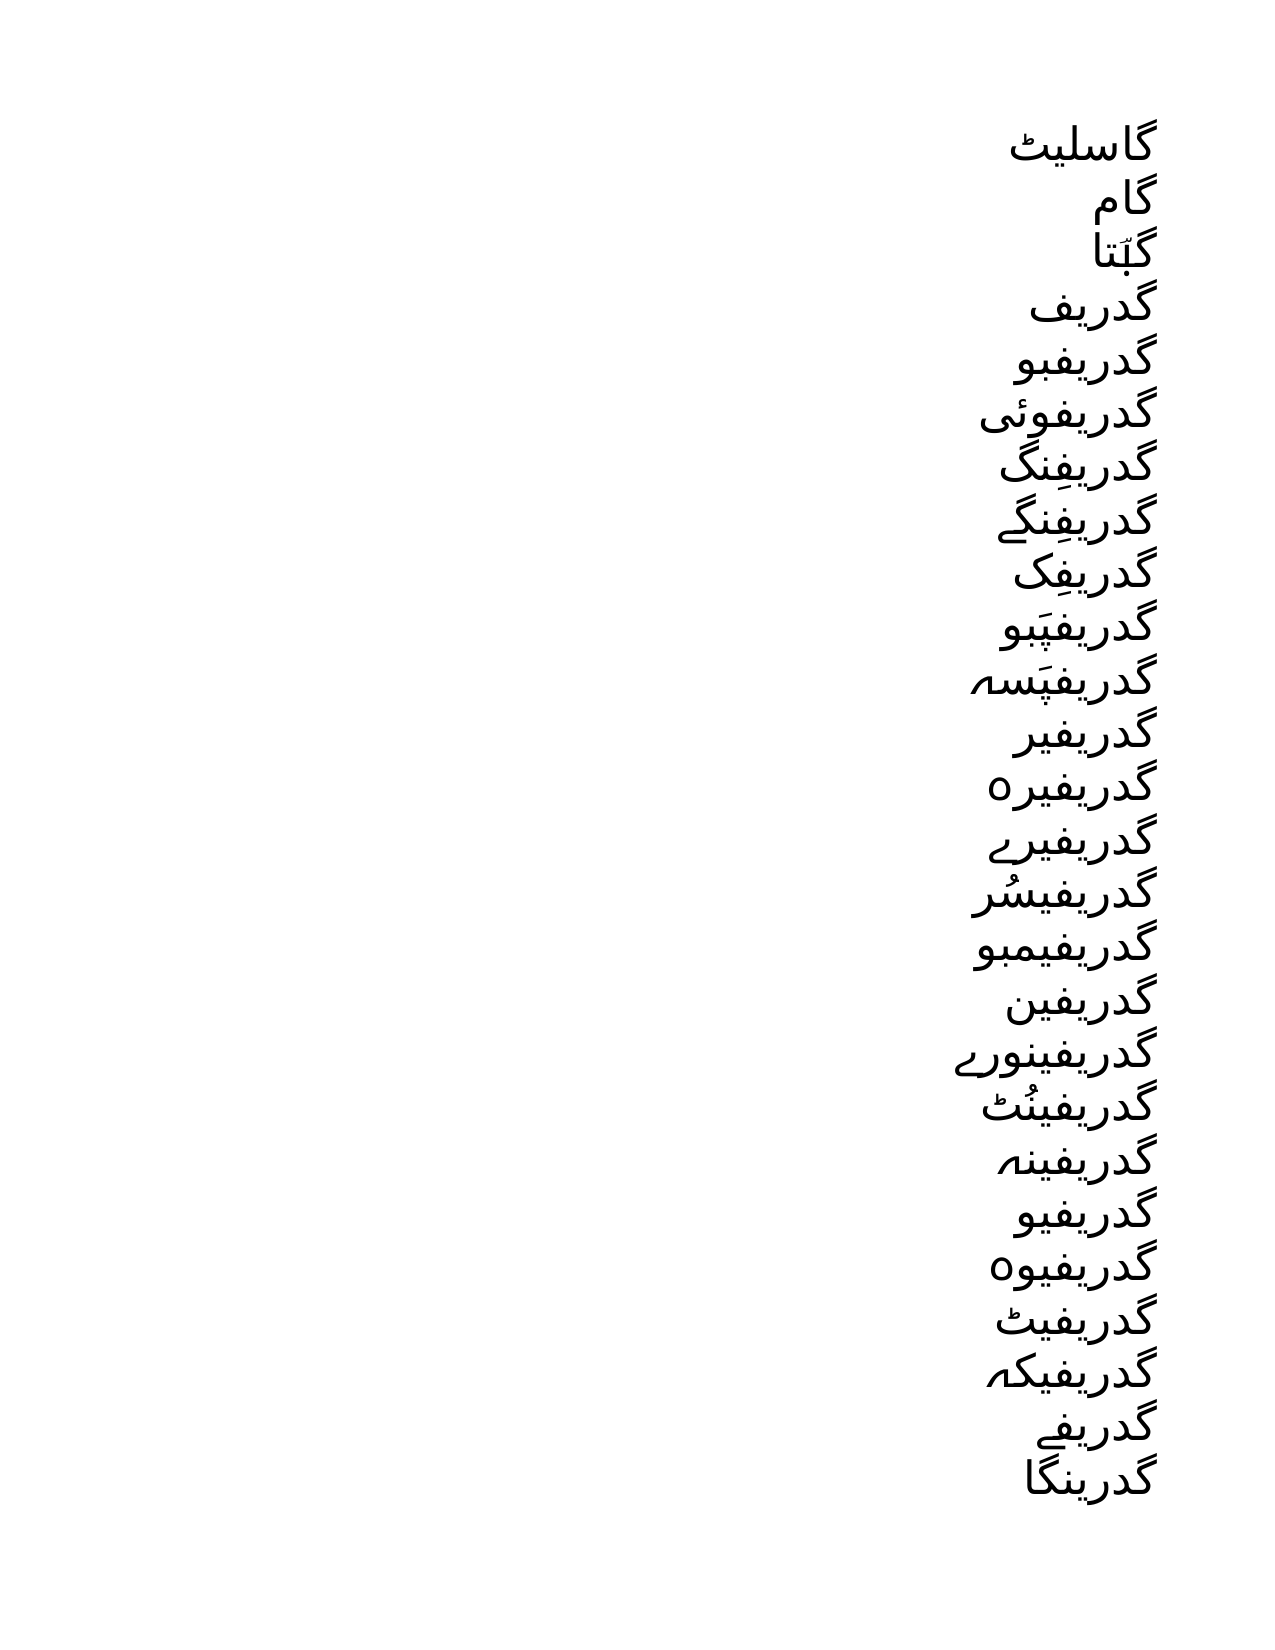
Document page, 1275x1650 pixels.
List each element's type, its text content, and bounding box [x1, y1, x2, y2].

text گدریفپَبو [118, 598, 1157, 651]
text گدریفین [118, 971, 1157, 1025]
text گدریف [118, 278, 1157, 331]
text گدریفینہ [118, 1131, 1157, 1185]
text گدریفیمبو [118, 918, 1157, 971]
text گبؔتا [118, 225, 1157, 278]
text گاسلیٹ [118, 118, 1157, 171]
text گدریفبو [118, 331, 1157, 385]
text گدریفِنگے [118, 491, 1157, 545]
text گدریفپَسہ [118, 651, 1157, 705]
text گدریفیکہ [118, 1345, 1157, 1398]
text گدریفِنگ [118, 438, 1157, 491]
text گدریفے [118, 1398, 1157, 1451]
text گدریفیر [118, 705, 1157, 758]
text گدرینگا [118, 1451, 1157, 1505]
text گدریفیسُر [118, 865, 1157, 918]
text گام [118, 171, 1157, 225]
text گدریفیو [118, 1185, 1157, 1238]
text گدریفِک [118, 545, 1157, 598]
text گدریفوئی [118, 385, 1157, 438]
text گدریفیٹ [118, 1291, 1157, 1345]
text گدریفیرے [118, 811, 1157, 865]
text گدریفینُٹ [118, 1078, 1157, 1131]
text گدریفیرہ [118, 758, 1157, 811]
text گدریفینورے [118, 1025, 1157, 1078]
text گدریفیوہ [118, 1238, 1157, 1291]
